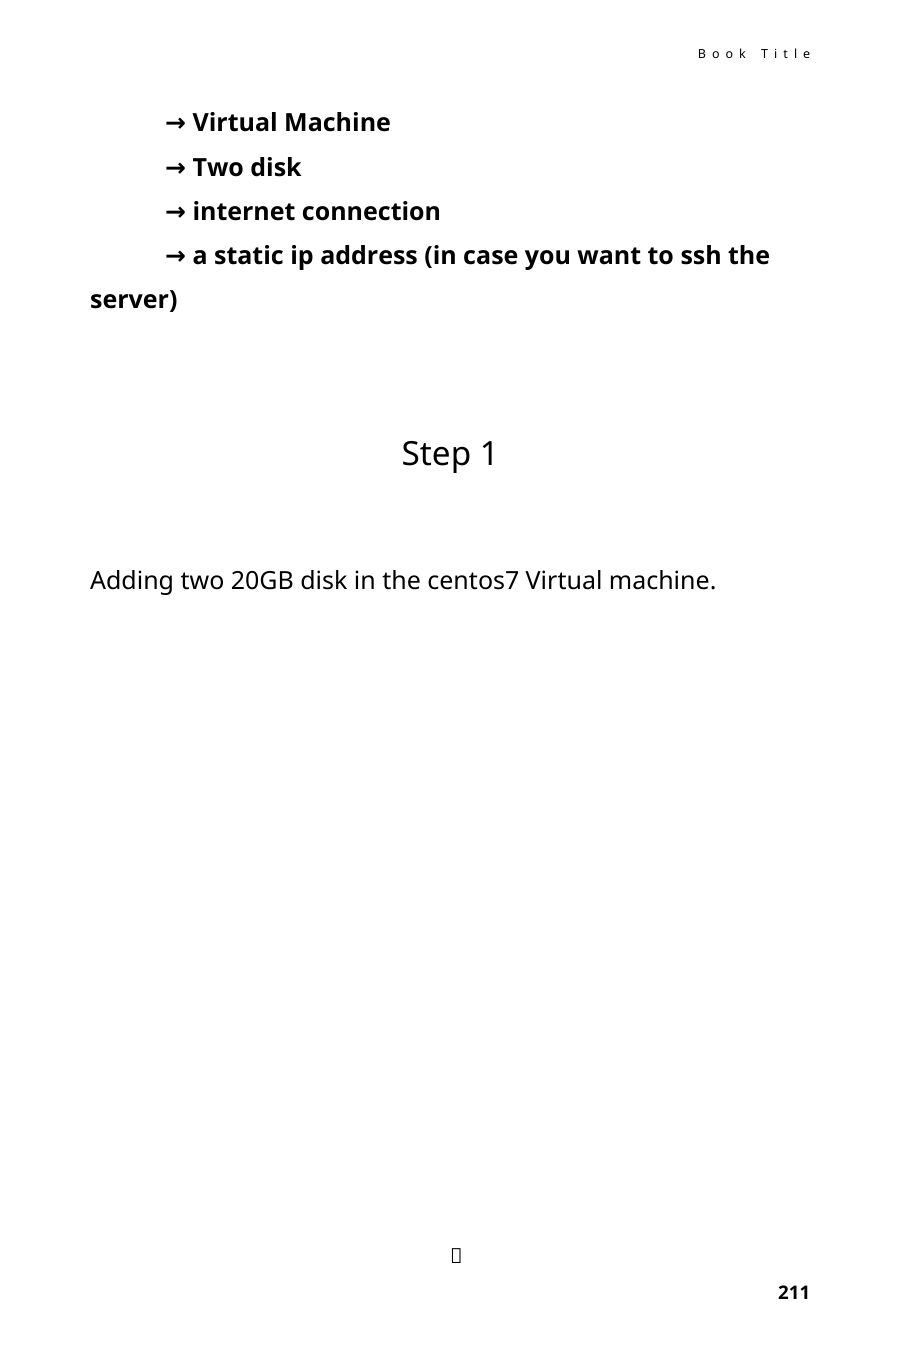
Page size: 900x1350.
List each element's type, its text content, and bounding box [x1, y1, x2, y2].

text → a static ip address (in case you want to ssh the server) [90, 238, 810, 316]
text Adding two 20GB disk in the centos7 Virtual machine. [90, 562, 810, 596]
text → internet connection [90, 193, 810, 228]
text → Two disk [90, 149, 810, 183]
text Step 1 [90, 429, 810, 475]
text → Virtual Machine [90, 105, 810, 139]
